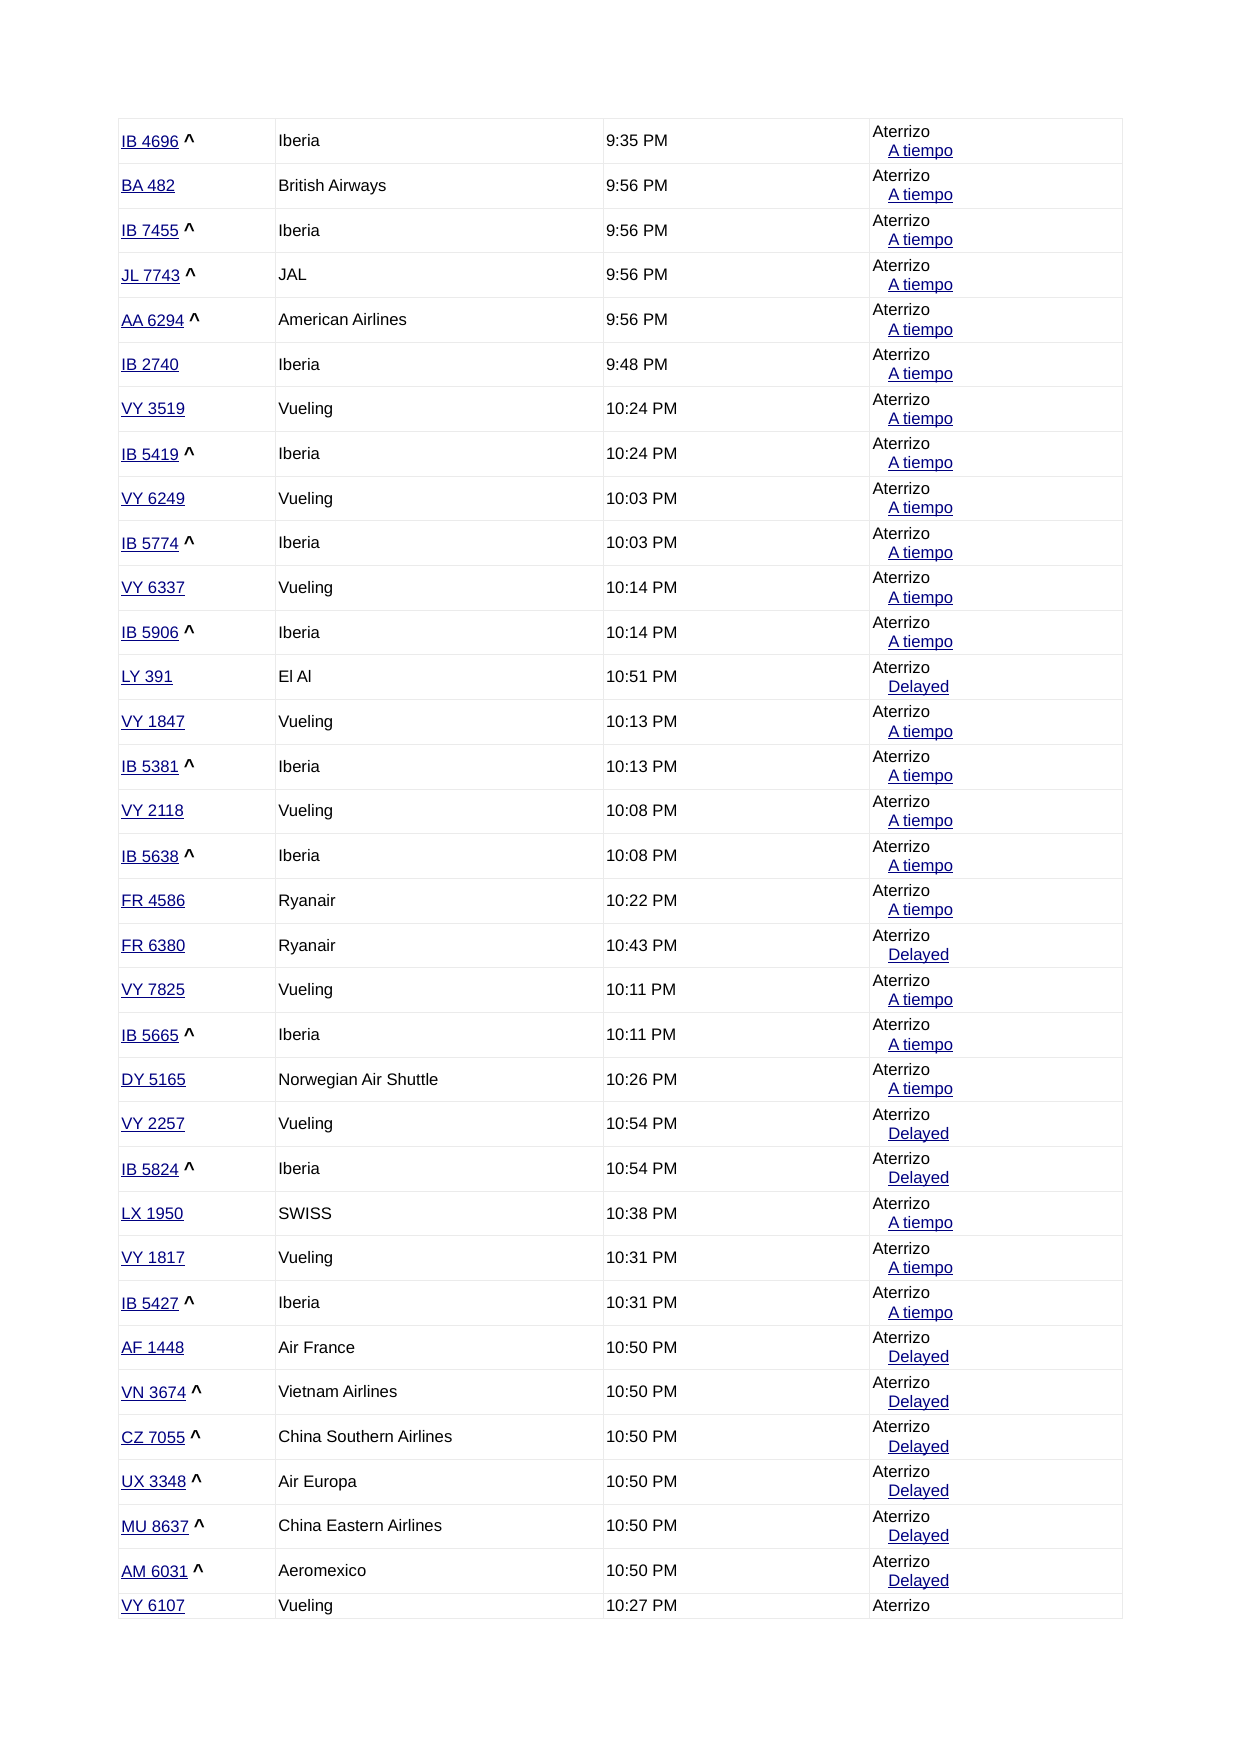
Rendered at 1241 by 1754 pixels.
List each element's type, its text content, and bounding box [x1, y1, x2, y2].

table_cell VY 3519 [119, 387, 275, 431]
table_cell Vueling [276, 1236, 603, 1280]
table_cell Aterrizo Delayed [870, 655, 1122, 699]
table_cell VY 6249 [119, 477, 275, 520]
table_cell IB 4696 ^ [119, 119, 275, 163]
table_cell IB 5906 ^ [119, 611, 275, 654]
table_cell Aterrizo A tiempo [870, 119, 1122, 163]
table_cell 10:22 PM [604, 879, 869, 922]
table_cell American Airlines [276, 298, 603, 342]
table_cell 10:08 PM [604, 834, 869, 878]
table_cell Air France [276, 1326, 603, 1369]
table_cell Vueling [276, 387, 603, 431]
table_cell 10:03 PM [604, 521, 869, 565]
table_cell 10:24 PM [604, 387, 869, 431]
table_cell FR 4586 [119, 879, 275, 922]
table_cell IB 5419 ^ [119, 432, 275, 476]
table_cell El Al [276, 655, 603, 699]
table_cell 9:35 PM [604, 119, 869, 163]
table_cell 10:31 PM [604, 1281, 869, 1325]
table_cell 10:38 PM [604, 1192, 869, 1235]
table_cell China Southern Airlines [276, 1415, 603, 1459]
table_cell Iberia [276, 521, 603, 565]
table_cell 10:50 PM [604, 1549, 869, 1593]
table_cell Aterrizo Delayed [870, 1370, 1122, 1414]
table_cell 10:13 PM [604, 745, 869, 788]
table_cell Iberia [276, 343, 603, 386]
table_cell Aterrizo A tiempo [870, 834, 1122, 878]
table_cell 10:50 PM [604, 1460, 869, 1503]
table_cell 10:14 PM [604, 611, 869, 654]
table_cell 10:43 PM [604, 924, 869, 967]
table_cell Aterrizo A tiempo [870, 343, 1122, 386]
table_cell Aterrizo Delayed [870, 1505, 1122, 1548]
table_cell Aterrizo A tiempo [870, 1192, 1122, 1235]
table_cell 10:31 PM [604, 1236, 869, 1280]
table_cell China Eastern Airlines [276, 1505, 603, 1548]
table_cell Aterrizo A tiempo [870, 298, 1122, 342]
table_cell MU 8637 ^ [119, 1505, 275, 1548]
table_cell Vueling [276, 968, 603, 1012]
table_cell 10:03 PM [604, 477, 869, 520]
table_cell IB 5638 ^ [119, 834, 275, 878]
table_cell 10:50 PM [604, 1326, 869, 1369]
table_cell Aterrizo A tiempo [870, 1236, 1122, 1280]
table_cell AF 1448 [119, 1326, 275, 1369]
table_cell Air Europa [276, 1460, 603, 1503]
table_cell Iberia [276, 611, 603, 654]
table_cell LY 391 [119, 655, 275, 699]
table_cell Iberia [276, 1281, 603, 1325]
table_cell 9:56 PM [604, 253, 869, 297]
table_cell IB 5824 ^ [119, 1147, 275, 1191]
table_cell Aterrizo A tiempo [870, 566, 1122, 610]
table_cell Iberia [276, 209, 603, 252]
table_cell Ryanair [276, 924, 603, 967]
table_cell SWISS [276, 1192, 603, 1235]
table_cell 10:50 PM [604, 1505, 869, 1548]
table_cell 9:56 PM [604, 298, 869, 342]
table_cell UX 3348 ^ [119, 1460, 275, 1503]
table_cell Aterrizo A tiempo [870, 745, 1122, 788]
table_cell Iberia [276, 745, 603, 788]
table_cell CZ 7055 ^ [119, 1415, 275, 1459]
table_cell Aterrizo Delayed [870, 1326, 1122, 1369]
table_cell IB 5665 ^ [119, 1013, 275, 1057]
table_cell 10:11 PM [604, 1013, 869, 1057]
table_cell Aterrizo A tiempo [870, 253, 1122, 297]
table_cell 10:08 PM [604, 790, 869, 833]
table_cell Vueling [276, 477, 603, 520]
table_cell DY 5165 [119, 1058, 275, 1101]
table_cell 10:11 PM [604, 968, 869, 1012]
table_cell Aterrizo A tiempo [870, 700, 1122, 744]
table_cell Aterrizo A tiempo [870, 611, 1122, 654]
table_cell LX 1950 [119, 1192, 275, 1235]
table_cell Aeromexico [276, 1549, 603, 1593]
table_cell VY 6337 [119, 566, 275, 610]
table_cell 10:13 PM [604, 700, 869, 744]
table_cell Aterrizo A tiempo [870, 432, 1122, 476]
table_cell Vueling [276, 700, 603, 744]
table_cell IB 5774 ^ [119, 521, 275, 565]
table_cell IB 5427 ^ [119, 1281, 275, 1325]
table_cell AA 6294 ^ [119, 298, 275, 342]
table_cell Iberia [276, 1013, 603, 1057]
table_cell Vietnam Airlines [276, 1370, 603, 1414]
table_cell Aterrizo A tiempo [870, 209, 1122, 252]
table_cell Iberia [276, 834, 603, 878]
table_cell Aterrizo A tiempo [870, 1281, 1122, 1325]
table_cell VY 7825 [119, 968, 275, 1012]
table_cell Aterrizo Delayed [870, 1460, 1122, 1503]
table_cell Aterrizo A tiempo [870, 477, 1122, 520]
table_cell Aterrizo A tiempo [870, 879, 1122, 922]
table_cell JL 7743 ^ [119, 253, 275, 297]
table_cell VY 2257 [119, 1102, 275, 1146]
table_cell 10:14 PM [604, 566, 869, 610]
table_cell VY 6107 [119, 1594, 275, 1618]
table_cell 10:54 PM [604, 1147, 869, 1191]
table_cell 10:26 PM [604, 1058, 869, 1101]
table_cell IB 7455 ^ [119, 209, 275, 252]
table_cell 10:24 PM [604, 432, 869, 476]
table_cell VY 2118 [119, 790, 275, 833]
table_cell Norwegian Air Shuttle [276, 1058, 603, 1101]
table_cell 9:56 PM [604, 164, 869, 207]
table_cell Aterrizo A tiempo [870, 387, 1122, 431]
table_cell British Airways [276, 164, 603, 207]
table_cell Aterrizo A tiempo [870, 790, 1122, 833]
table_cell VN 3674 ^ [119, 1370, 275, 1414]
table_cell FR 6380 [119, 924, 275, 967]
table_cell 10:54 PM [604, 1102, 869, 1146]
table_cell Aterrizo A tiempo [870, 164, 1122, 207]
table_cell Vueling [276, 566, 603, 610]
table_cell IB 5381 ^ [119, 745, 275, 788]
table_cell Aterrizo A tiempo [870, 1013, 1122, 1057]
table_cell 10:50 PM [604, 1370, 869, 1414]
table_cell Aterrizo A tiempo [870, 521, 1122, 565]
table_cell Aterrizo A tiempo [870, 1058, 1122, 1101]
table_cell 10:27 PM [604, 1594, 869, 1618]
table_cell Aterrizo Delayed [870, 924, 1122, 967]
table_cell 9:56 PM [604, 209, 869, 252]
table_cell Aterrizo Delayed [870, 1102, 1122, 1146]
table_cell Vueling [276, 1102, 603, 1146]
table_cell 9:48 PM [604, 343, 869, 386]
table_cell Aterrizo [870, 1594, 1122, 1618]
table_cell JAL [276, 253, 603, 297]
table_cell Aterrizo A tiempo [870, 968, 1122, 1012]
table_cell IB 2740 [119, 343, 275, 386]
table_cell VY 1847 [119, 700, 275, 744]
table_cell Iberia [276, 1147, 603, 1191]
table_cell 10:51 PM [604, 655, 869, 699]
table_cell Aterrizo Delayed [870, 1549, 1122, 1593]
table_cell Aterrizo Delayed [870, 1415, 1122, 1459]
table_cell BA 482 [119, 164, 275, 207]
table_cell Aterrizo Delayed [870, 1147, 1122, 1191]
table_cell 10:50 PM [604, 1415, 869, 1459]
table_cell Iberia [276, 432, 603, 476]
table_cell VY 1817 [119, 1236, 275, 1280]
table_cell Vueling [276, 1594, 603, 1618]
table_cell Iberia [276, 119, 603, 163]
table_cell AM 6031 ^ [119, 1549, 275, 1593]
table_cell Ryanair [276, 879, 603, 922]
table_cell Vueling [276, 790, 603, 833]
